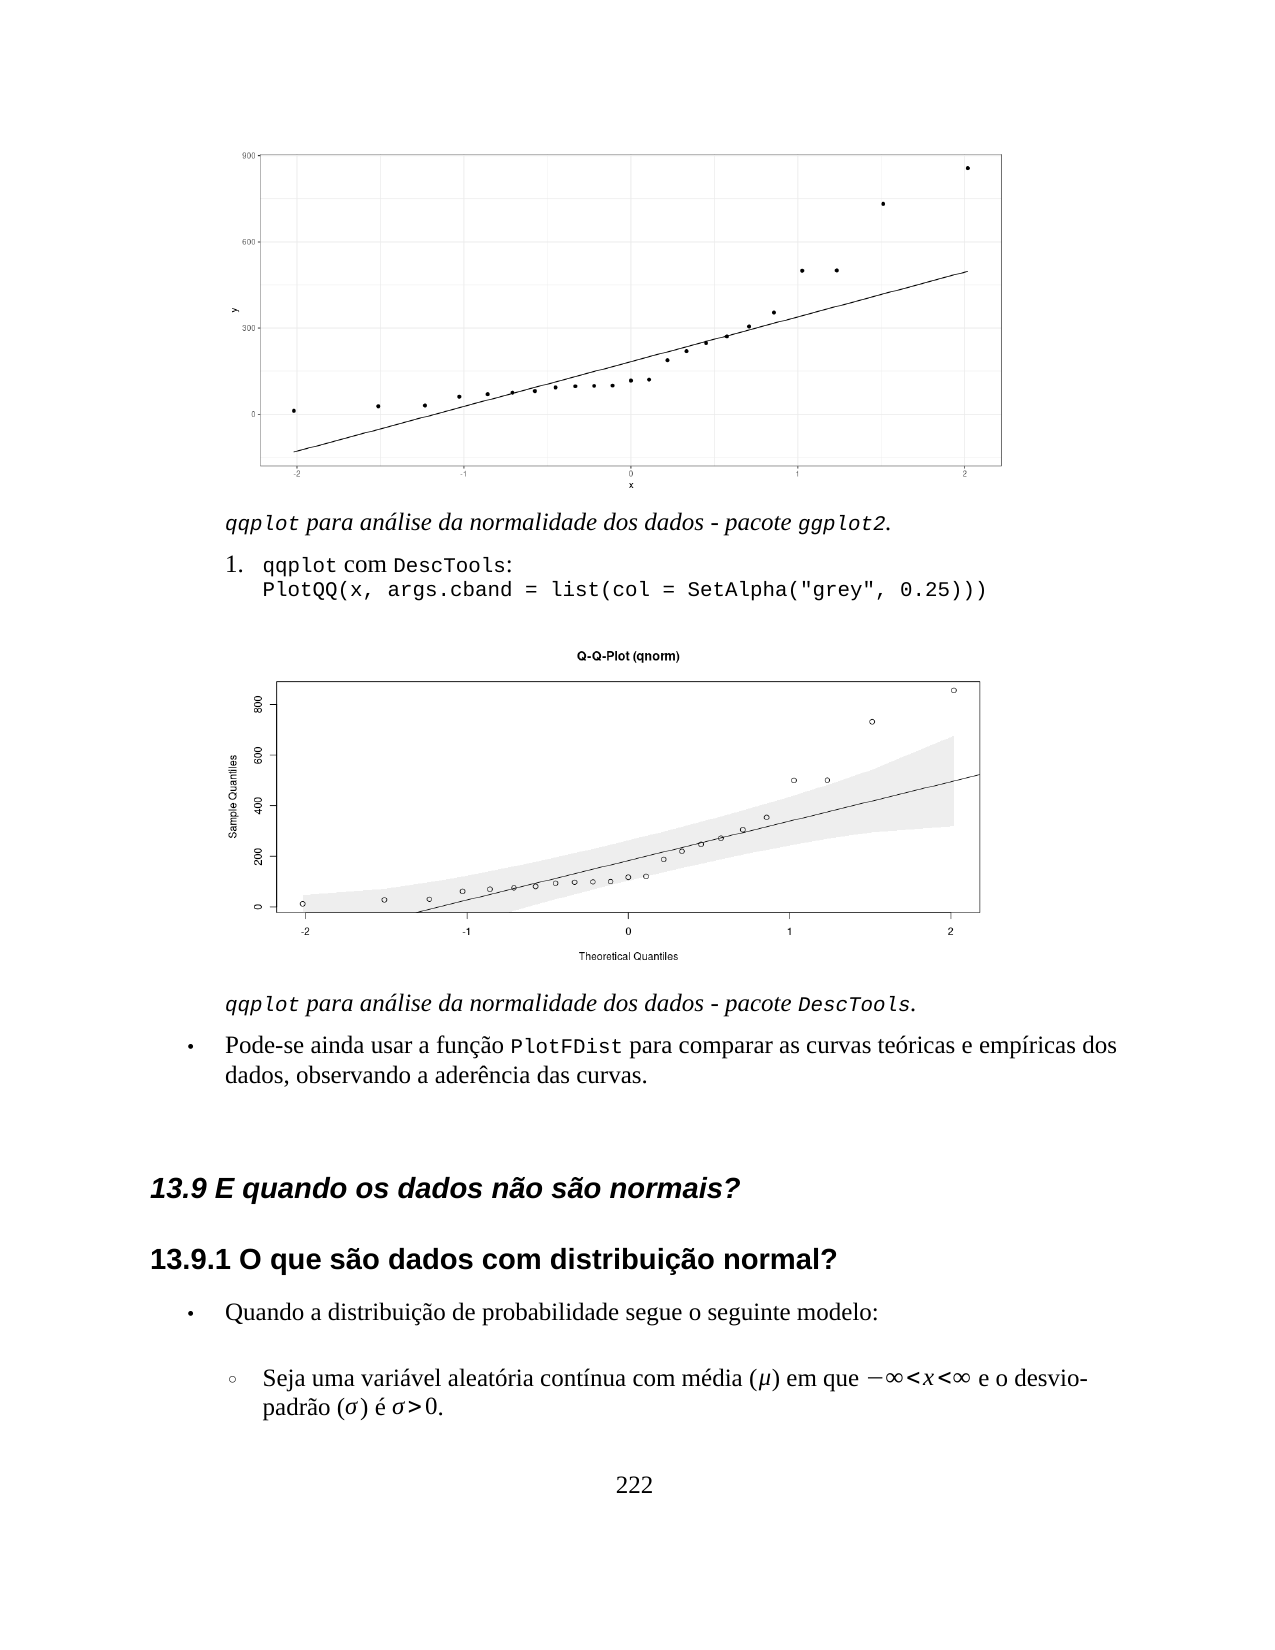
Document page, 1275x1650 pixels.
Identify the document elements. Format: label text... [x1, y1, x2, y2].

list Seja uma variável aleatória contínua com média () em que e o desvio-padrão () é . [225, 1363, 1125, 1421]
list qqplot para análise da normalidade dos dados - pacote ggplot2. [187, 507, 1125, 537]
picture [225, 150, 1005, 495]
subtitle 13.9.1 O que são dados com distribuição normal? [150, 1242, 1125, 1276]
subtitle 13.9 E quando os dados não são normais? [150, 1171, 1125, 1204]
list qqplot com DescTools: PlotQQ(x, args.cband = list(col = SetAlpha("grey", 0.25))) [225, 549, 1125, 631]
list Pode-se ainda usar a função PlotFDist para comparar as curvas teóricas e empíricas dos dados, observando a aderência das curvas. [187, 1030, 1125, 1117]
list Quando a distribuição de probabilidade segue o seguinte modelo: [187, 1297, 1125, 1354]
picture [225, 631, 1005, 976]
list qqplot para análise da normalidade dos dados - pacote DescTools. [187, 988, 1125, 1018]
